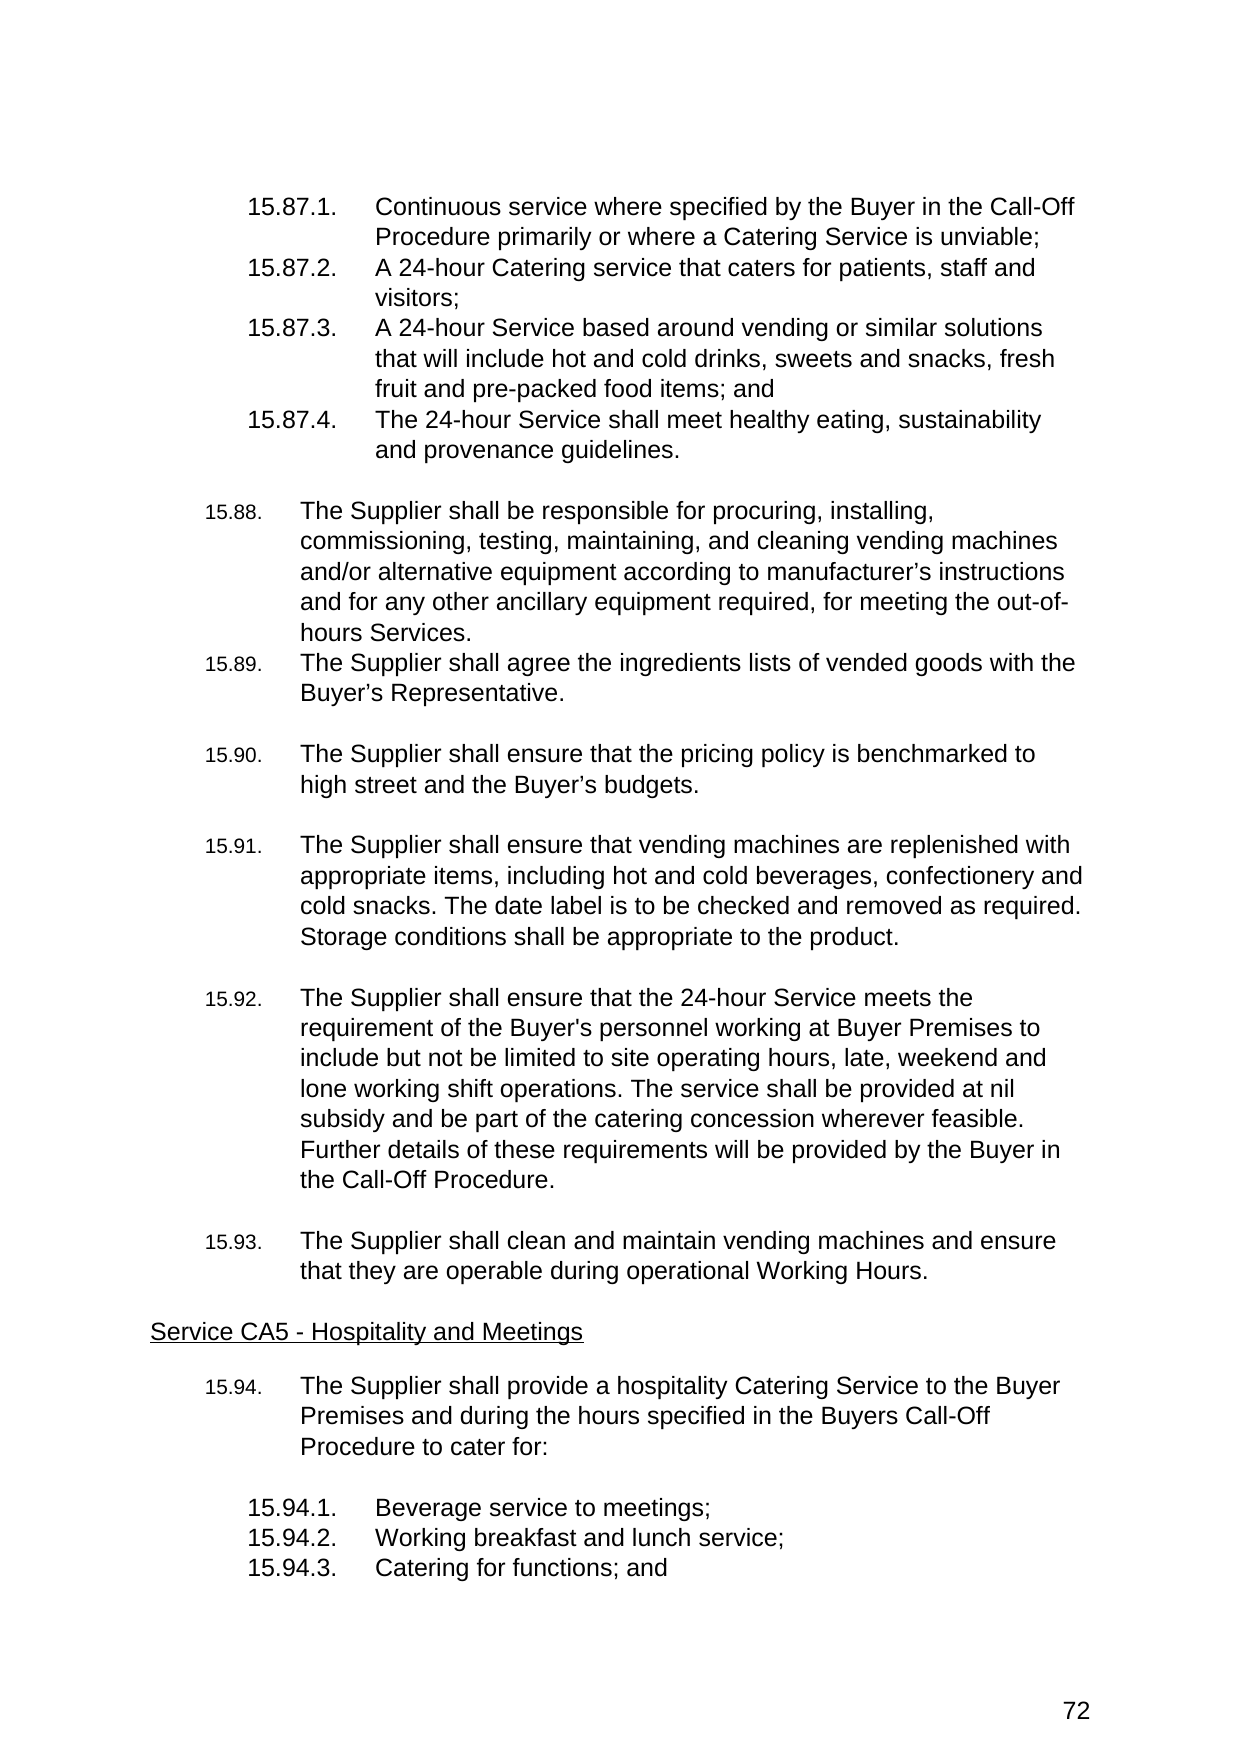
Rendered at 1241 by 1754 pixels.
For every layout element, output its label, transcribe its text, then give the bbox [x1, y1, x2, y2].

list A 24-hour Service based around vending or similar solutions that will include hot and cold drinks, sweets and snacks, fresh fruit and pre-packed food items; and [337, 313, 1090, 403]
list The 24-hour Service shall meet healthy eating, sustainability and provenance guidelines. [337, 404, 1090, 464]
list The Supplier shall agree the ingredients lists of vended goods with the Buyer’s Representative. [262, 648, 1090, 707]
list Beverage service to meetings; [337, 1492, 1090, 1521]
list Continuous service where specified by the Buyer in the Call-Off Procedure primarily or where a Catering Service is unviable; [337, 192, 1090, 251]
list Catering for functions; and [337, 1553, 1090, 1582]
list A 24-hour Catering service that caters for patients, staff and visitors; [337, 252, 1090, 312]
list The Supplier shall provide a hospitality Catering Service to the Buyer Premises and during the hours specified in the Buyers Call-Off Procedure to cater for: [262, 1371, 1090, 1460]
list The Supplier shall ensure that the 24-hour Service meets the requirement of the Buyer's personnel working at Buyer Premises to include but not be limited to site operating hours, late, weekend and lone working shift operations. The service shall be provided at nil subsidy and be part of the catering concession wherever feasible. Further details of these requirements will be provided by the Buyer in the Call-Off Procedure. [262, 982, 1090, 1194]
list The Supplier shall ensure that the pricing policy is benchmarked to high street and the Buyer’s budgets. [262, 739, 1090, 798]
list The Supplier shall clean and maintain vending machines and ensure that they are operable during operational Working Hours. [262, 1226, 1090, 1285]
subtitle Service CA5 - Hospitality and Meetings [150, 1317, 1090, 1346]
list Working breakfast and lunch service; [337, 1523, 1090, 1552]
list The Supplier shall be responsible for procuring, installing, commissioning, testing, maintaining, and cleaning vending machines and/or alternative equipment according to manufacturer’s instructions and for any other ancillary equipment required, for meeting the out-of-hours Services. [262, 496, 1090, 646]
list The Supplier shall ensure that vending machines are replenished with appropriate items, including hot and cold beverages, confectionery and cold snacks. The date label is to be checked and removed as required. Storage conditions shall be appropriate to the product. [262, 830, 1090, 950]
